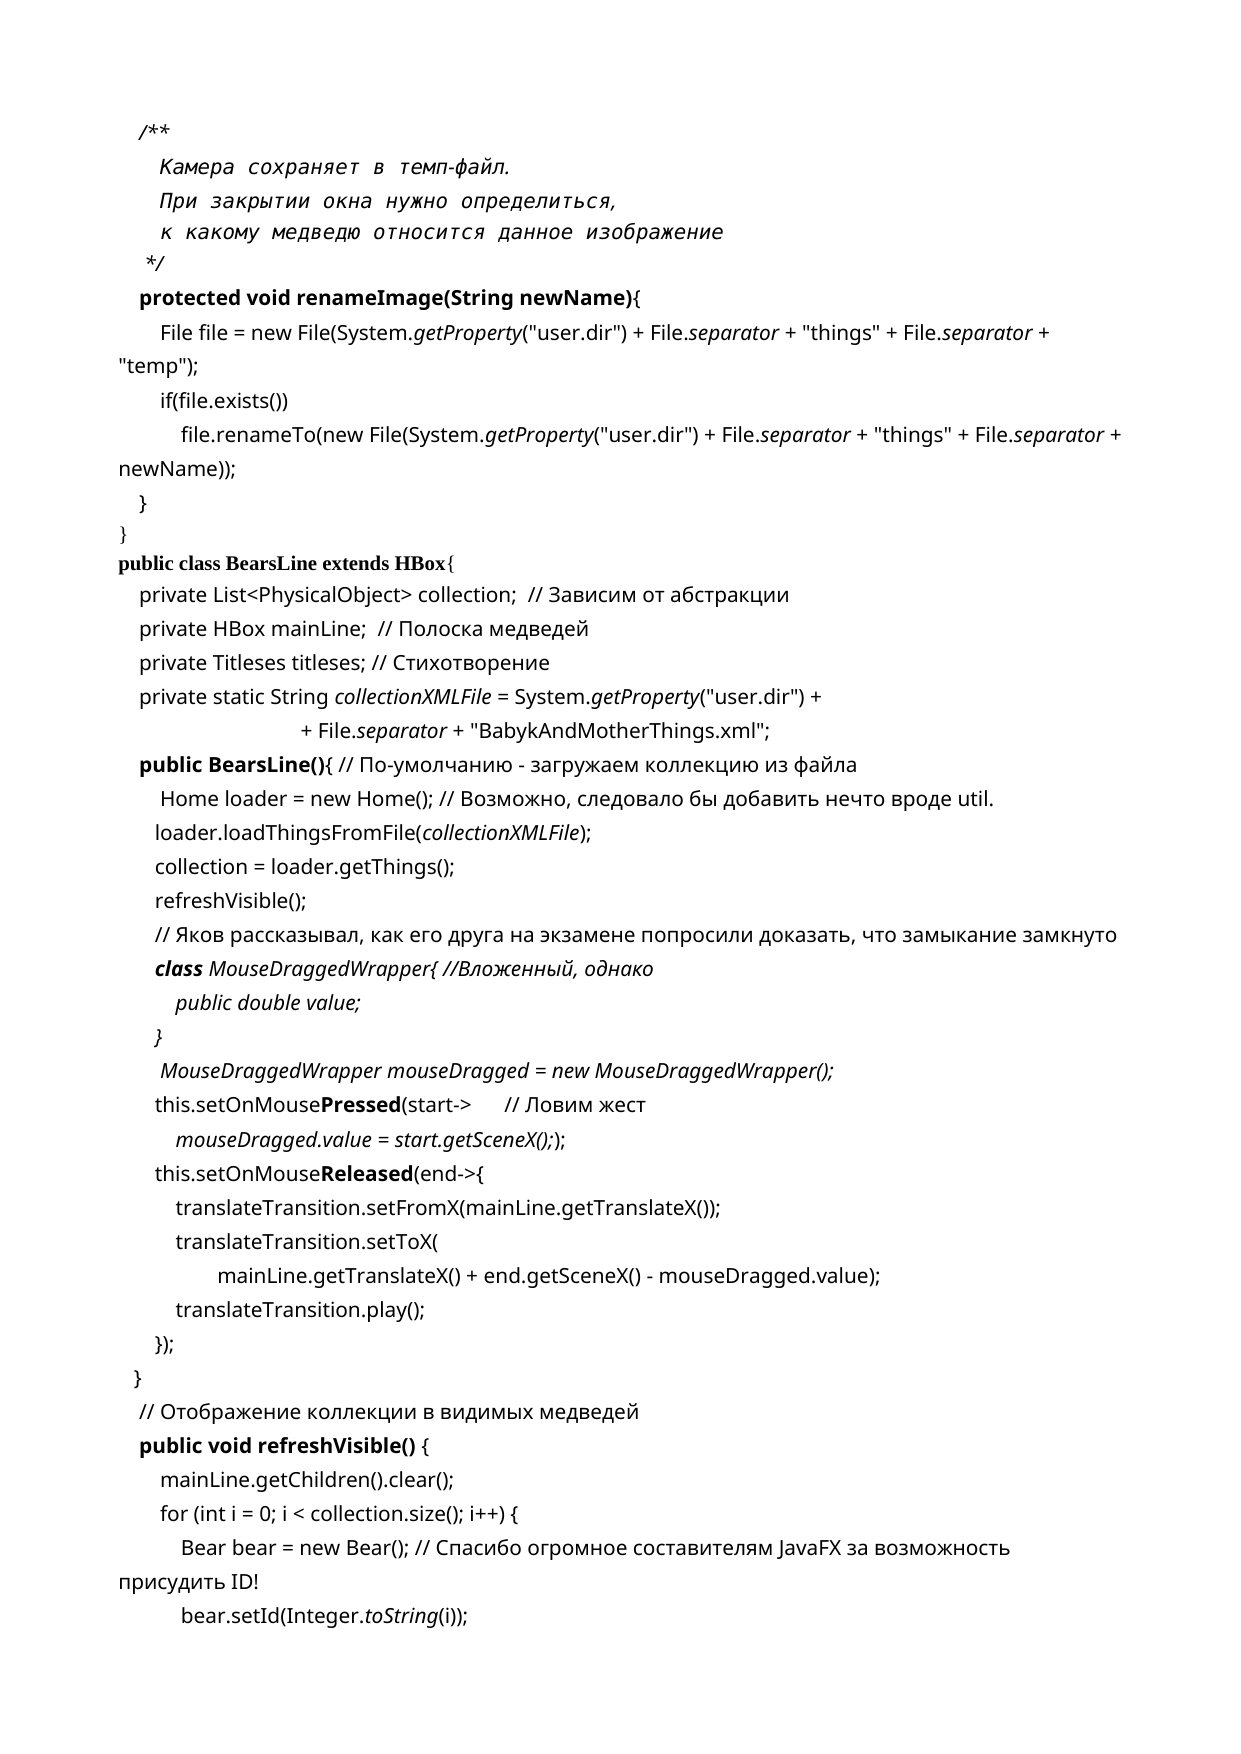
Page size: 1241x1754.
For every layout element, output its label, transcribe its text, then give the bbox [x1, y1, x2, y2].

text loader.loadThingsFromFile(collectionXMLFile); [118, 818, 1122, 847]
text } [118, 522, 1122, 546]
text private Titleses titleses; // Стихотворение [118, 648, 1122, 676]
text private List<PhysicalObject> collection; // Зависим от абстракции [118, 580, 1122, 608]
text translateTransition.play(); [118, 1295, 1122, 1323]
text Bear bear = new Bear(); // Спасибо огромное составителям JavaFX за возможность присудить ID! [118, 1533, 1122, 1596]
text protected void renameImage(String newName){ [118, 283, 1122, 312]
text translateTransition.setToX( [118, 1227, 1122, 1255]
text }); [118, 1329, 1122, 1357]
text File file = new File(System.getProperty("user.dir") + File.separator + "things" + File.separator + "temp"); [118, 318, 1122, 380]
text this.setOnMouseReleased(end->{ [118, 1159, 1122, 1187]
text translateTransition.setFromX(mainLine.getTranslateX()); [118, 1193, 1122, 1221]
text } [118, 1022, 1122, 1051]
text Home loader = new Home(); // Возможно, следовало бы добавить нечто вроде util. [118, 784, 1122, 812]
text Камера сохраняет в темп-файл. [118, 152, 1122, 181]
text public class BearsLine extends HBox{ [118, 551, 1122, 575]
text } [118, 488, 1122, 516]
text private HBox mainLine; // Полоска медведей [118, 614, 1122, 642]
text При закрытии окна нужно определиться, [118, 186, 1122, 215]
text if(file.exists()) [118, 386, 1122, 414]
text MouseDraggedWrapper mouseDragged = new MouseDraggedWrapper(); [118, 1057, 1122, 1085]
text к какому медведю относится данное изображение [118, 220, 1122, 245]
text mouseDragged.value = start.getSceneX();); [118, 1125, 1122, 1153]
text } [118, 1363, 1122, 1392]
text collection = loader.getThings(); [118, 852, 1122, 881]
text private static String collectionXMLFile = System.getProperty("user.dir") + [118, 682, 1122, 710]
text public void refreshVisible() { [118, 1431, 1122, 1460]
text this.setOnMousePressed(start-> // Ловим жест [118, 1091, 1122, 1119]
text /** [118, 118, 1122, 147]
text // Отображение коллекции в видимых медведей [118, 1397, 1122, 1426]
text class MouseDraggedWrapper{ //Вложенный, однако [118, 954, 1122, 983]
text public double value; [118, 988, 1122, 1017]
text bear.setId(Integer.toString(i)); [118, 1602, 1122, 1630]
text for (int i = 0; i < collection.size(); i++) { [118, 1499, 1122, 1528]
text */ [118, 249, 1122, 278]
text + File.separator + "BabykAndMotherThings.xml"; [118, 716, 1122, 744]
text refreshVisible(); [118, 886, 1122, 915]
text file.renameTo(new File(System.getProperty("user.dir") + File.separator + "things" + File.separator + newName)); [118, 420, 1122, 482]
text mainLine.getChildren().clear(); [118, 1465, 1122, 1494]
text mainLine.getTranslateX() + end.getSceneX() - mouseDragged.value); [118, 1261, 1122, 1289]
text // Яков рассказывал, как его друга на экзамене попросили доказать, что замыкание замкнуто [118, 920, 1122, 949]
text public BearsLine(){ // По-умолчанию - загружаем коллекцию из файла [118, 750, 1122, 778]
